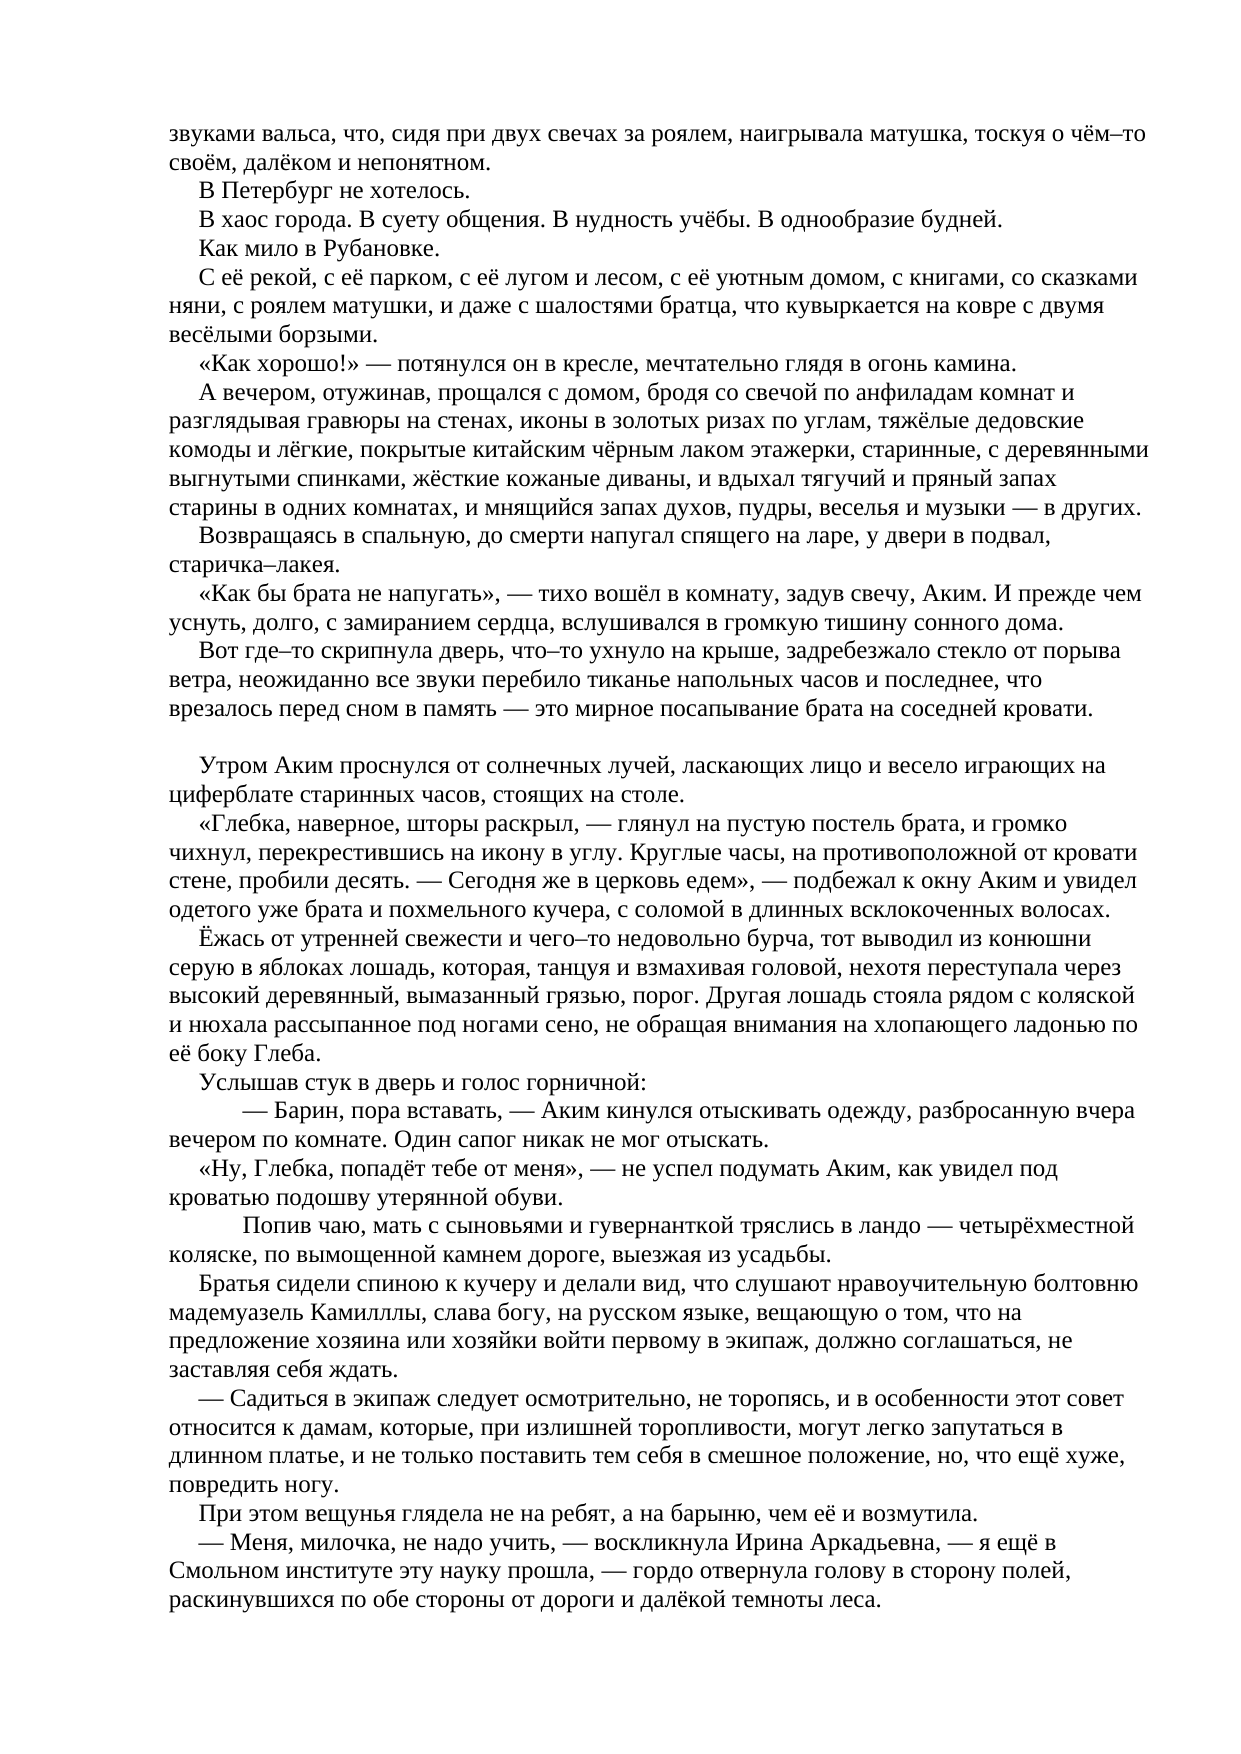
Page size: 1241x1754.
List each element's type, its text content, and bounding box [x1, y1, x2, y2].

text В Петербург не хотелось. [169, 176, 1152, 204]
text — Меня, милочка, не надо учить, — воскликнула Ирина Аркадьевна, — я ещё в Смольном институте эту науку прошла, — гордо отвернула голову в сторону полей, раскинувшихся по обе стороны от дороги и далёкой темноты леса. [169, 1527, 1152, 1613]
text Как мило в Рубановке. [169, 233, 1152, 262]
text Услышав стук в дверь и голос горничной: [169, 1067, 1152, 1096]
text В хаос города. В суету общения. В нудность учёбы. В однообразие будней. [169, 204, 1152, 233]
text Братья сидели спиною к кучеру и делали вид, что слушают нравоучительную болтовню мадемуазель Камилллы, слава богу, на русском языке, вещающую о том, что на предложение хозяина или хозяйки войти первому в экипаж, должно соглашаться, не заставляя себя ждать. [169, 1268, 1152, 1383]
text Вот где–то скрипнула дверь, что–то ухнуло на крыше, задребезжало стекло от порыва ветра, неожиданно все звуки перебило тиканье напольных часов и последнее, что врезалось перед сном в память — это мирное посапывание брата на соседней кровати. [169, 636, 1152, 722]
text А вечером, отужинав, прощался с домом, бродя со свечой по анфиладам комнат и разглядывая гравюры на стенах, иконы в золотых ризах по углам, тяжёлые дедовские комоды и лёгкие, покрытые китайским чёрным лаком этажерки, старинные, с деревянными выгнутыми спинками, жёсткие кожаные диваны, и вдыхал тягучий и пряный запах старины в одних комнатах, и мнящийся запах духов, пудры, веселья и музыки — в других. [169, 377, 1152, 521]
text — Барин, пора вставать, — Аким кинулся отыскивать одежду, разбросанную вчера вечером по комнате. Один сапог никак не мог отыскать. [169, 1096, 1152, 1153]
text При этом вещунья глядела не на ребят, а на барыню, чем её и возмутила. [169, 1498, 1152, 1527]
text С её рекой, с её парком, с её лугом и лесом, с её уютным домом, с книгами, со сказками няни, с роялем матушки, и даже с шалостями братца, что кувыркается на ковре с двумя весёлыми борзыми. [169, 262, 1152, 348]
text «Как хорошо!» — потянулся он в кресле, мечтательно глядя в огонь камина. [169, 348, 1152, 377]
text Попив чаю, мать с сыновьями и гувернанткой тряслись в ландо — четырёхместной коляске, по вымощенной камнем дороге, выезжая из усадьбы. [169, 1211, 1152, 1268]
text Ёжась от утренней свежести и чего–то недовольно бурча, тот выводил из конюшни серую в яблоках лошадь, которая, танцуя и взмахивая головой, нехотя переступала через высокий деревянный, вымазанный грязью, порог. Другая лошадь стояла рядом с коляской и нюхала рассыпанное под ногами сено, не обращая внимания на хлопающего ладонью по её боку Глеба. [169, 923, 1152, 1067]
text звуками вальса, что, сидя при двух свечах за роялем, наигрывала матушка, тоскуя о чём–то своём, далёком и непонятном. [169, 118, 1152, 176]
text «Ну, Глебка, попадёт тебе от меня», — не успел подумать Аким, как увидел под кроватью подошву утерянной обуви. [169, 1153, 1152, 1211]
text «Как бы брата не напугать», — тихо вошёл в комнату, задув свечу, Аким. И прежде чем уснуть, долго, с замиранием сердца, вслушивался в громкую тишину сонного дома. [169, 578, 1152, 636]
text Возвращаясь в спальную, до смерти напугал спящего на ларе, у двери в подвал, старичка–лакея. [169, 521, 1152, 578]
text «Глебка, наверное, шторы раскрыл, — глянул на пустую постель брата, и громко чихнул, перекрестившись на икону в углу. Круглые часы, на противоположной от кровати стене, пробили десять. — Сегодня же в церковь едем», — подбежал к окну Аким и увидел одетого уже брата и похмельного кучера, с соломой в длинных всклокоченных волосах. [169, 808, 1152, 923]
text Утром Аким проснулся от солнечных лучей, ласкающих лицо и весело играющих на циферблате старинных часов, стоящих на столе. [169, 751, 1152, 808]
text — Садиться в экипаж следует осмотрительно, не торопясь, и в особенности этот совет относится к дамам, которые, при излишней торопливости, могут легко запутаться в длинном платье, и не только поставить тем себя в смешное положение, но, что ещё хуже, повредить ногу. [169, 1383, 1152, 1498]
